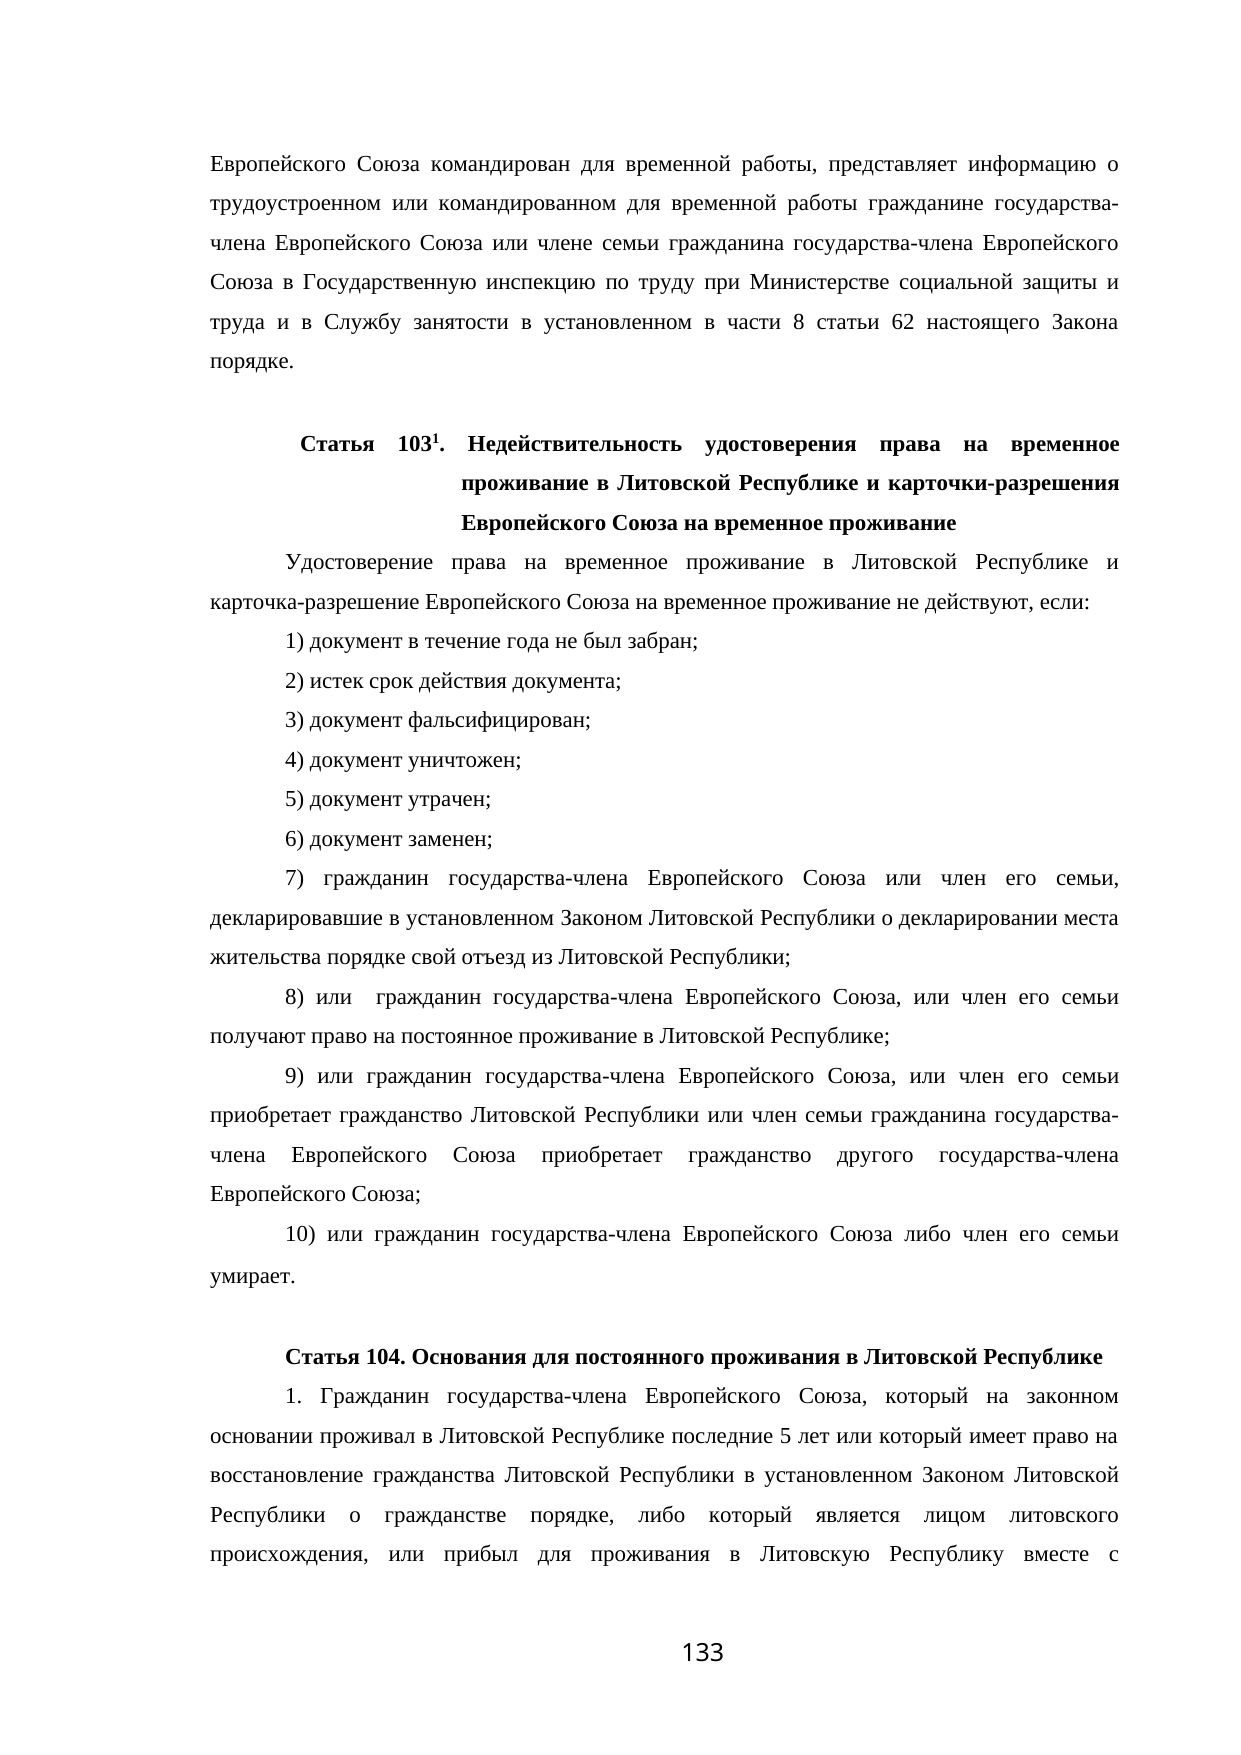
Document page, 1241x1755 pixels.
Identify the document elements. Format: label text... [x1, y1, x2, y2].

text 2) истек срок действия документа; [210, 667, 1120, 693]
text Удостоверение права на временное проживание в Литовской Республике и карточка-разрешение Европейского Союза на временное проживание не действуют, если: [210, 548, 1120, 614]
text 5) документ утрачен; [210, 785, 1120, 812]
text 1. Гражданин государства-члена Европейского Союза, который на законном основании проживал в Литовской Республике последние 5 лет или который имеет право на восстановление гражданства Литовской Республики в установленном Законом Литовской Республики о гражданстве порядке, либо который является лицом литовского происхождения, или прибыл для проживания в Литовскую Республику вместе с [210, 1382, 1120, 1567]
text 1) документ в течение года не был забран; [210, 627, 1120, 654]
text 4) документ уничтожен; [210, 746, 1120, 772]
text 8) или гражданин государства-члена Европейского Союза, или член его семьи получают право на постоянное проживание в Литовской Республике; [210, 983, 1120, 1048]
text 7) гражданин государства-члена Европейского Союза или член его семьи, декларировавшие в установленном Законом Литовской Республики о декларировании места жительства порядке свой отъезд из Литовской Республики; [210, 864, 1120, 969]
text Статья 104. Основания для постоянного проживания в Литовской Республике [210, 1343, 1120, 1369]
text 3) документ фальсифицирован; [210, 706, 1120, 733]
text 6) документ заменен; [210, 825, 1120, 851]
text 9) или гражданин государства-члена Европейского Союза, или член его семьи приобретает гражданство Литовской Республики или член семьи гражданина государства-члена Европейского Союза приобретает гражданство другого государства-члена Европейского Союза; [210, 1062, 1120, 1206]
text 10) или гражданин государства-члена Европейского Союза либо член его семьи умирает. [210, 1219, 1120, 1289]
text Европейского Союза командирован для временной работы, представляет информацию о трудоустроенном или командированном для временной работы гражданине государства-члена Европейского Союза или члене семьи гражданина государства-члена Европейского Союза в Государственную инспекцию по труду при Министерстве социальной защиты и труда и в Службу занятости в установленном в части 8 статьи 62 настоящего Закона порядке. [210, 150, 1120, 374]
text Статья 1031. Недействительность удостоверения права на временное проживание в Литовской Республике и карточки-разрешения Европейского Союза на временное проживание [300, 430, 1120, 535]
